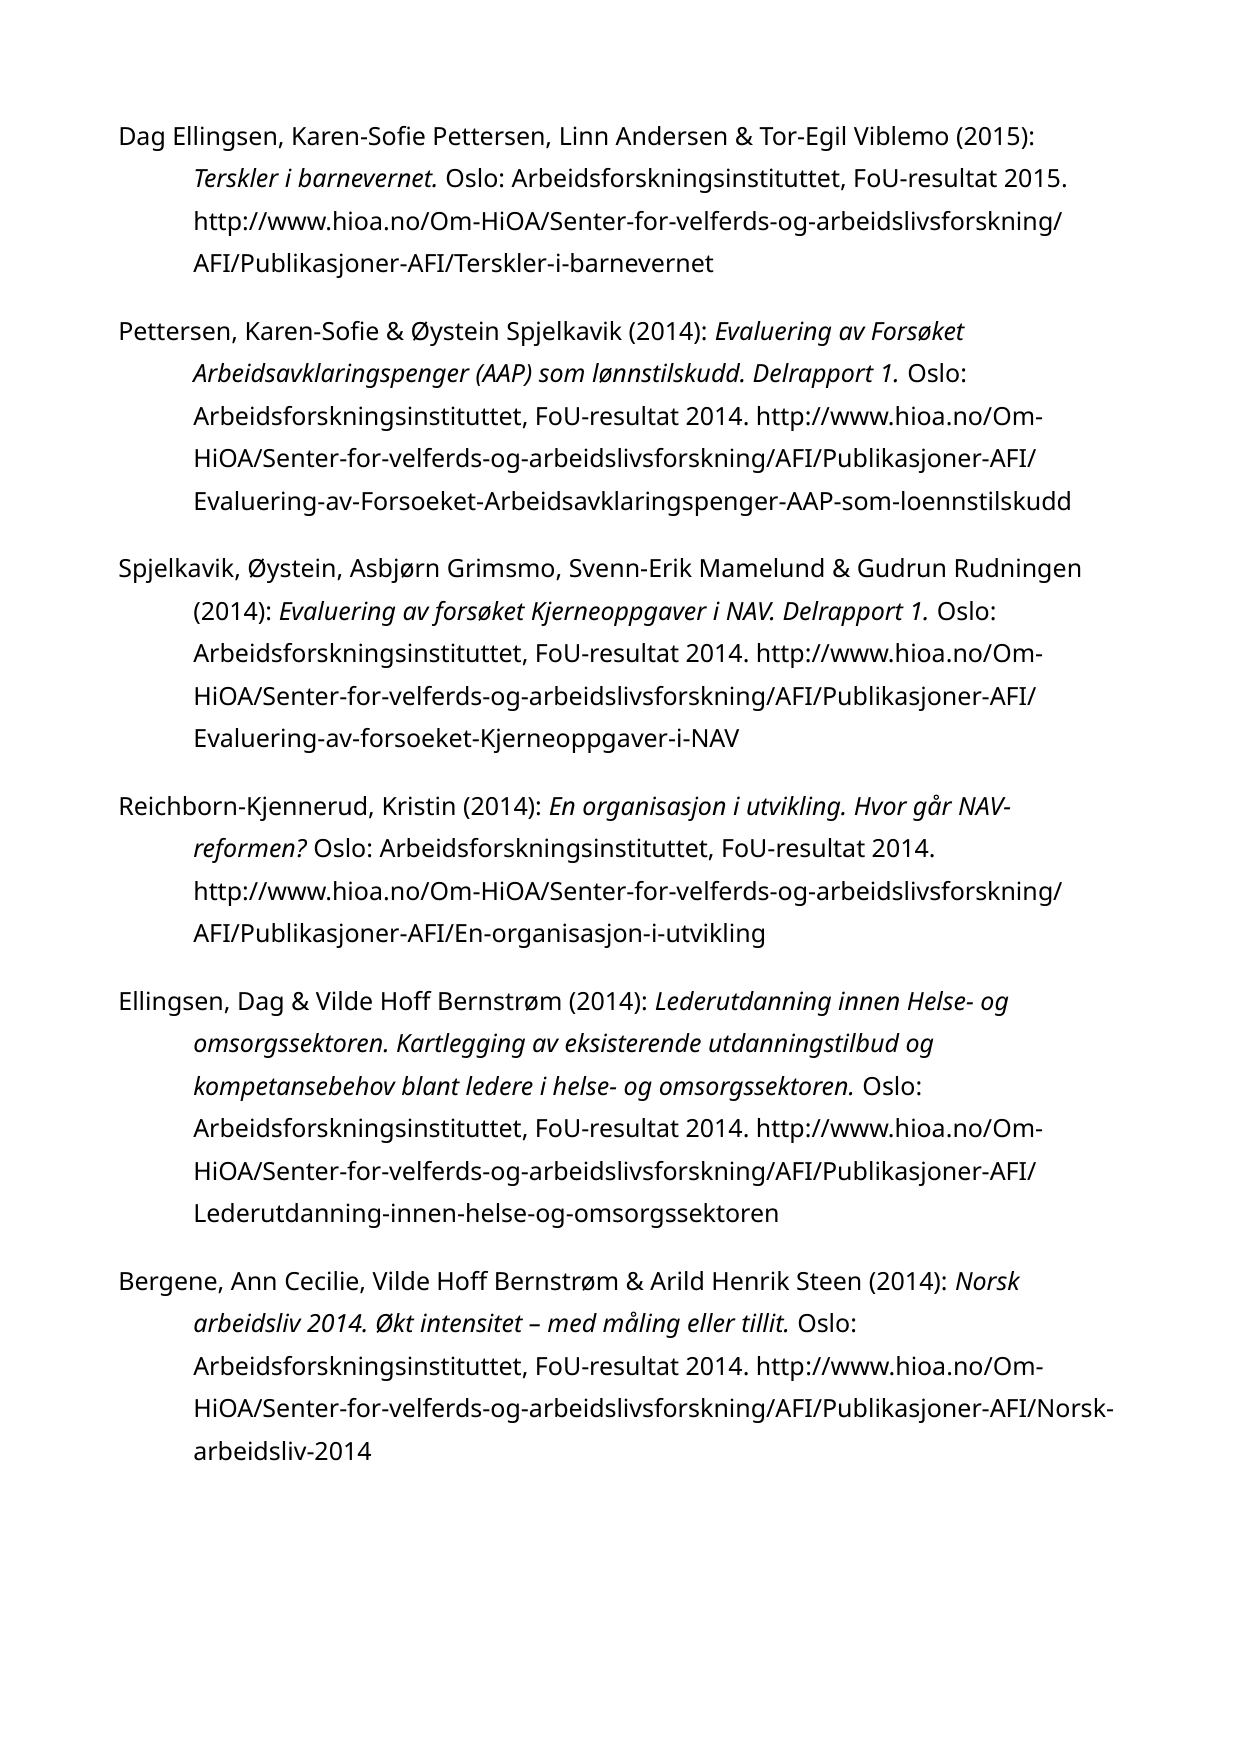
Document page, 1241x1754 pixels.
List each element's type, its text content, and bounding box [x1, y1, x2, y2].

list Bergene, Ann Cecilie, Vilde Hoff Bernstrøm & Arild Henrik Steen (2014): Norsk arbeidsliv 2014. Økt intensitet – med måling eller tillit. Oslo: Arbeidsforskningsinstituttet, FoU-resultat 2014. http://www.hioa.no/Om-HiOA/Senter-for-velferds-og-arbeidslivsforskning/AFI/Publikasjoner-AFI/Norsk-arbeidsliv-2014 [118, 1263, 1122, 1467]
list Ellingsen, Dag & Vilde Hoff Bernstrøm (2014): Lederutdanning innen Helse- og omsorgssektoren. Kartlegging av eksisterende utdanningstilbud og kompetansebehov blant ledere i helse- og omsorgssektoren. Oslo: Arbeidsforskningsinstituttet, FoU-resultat 2014. http://www.hioa.no/Om-HiOA/Senter-for-velferds-og-arbeidslivsforskning/AFI/Publikasjoner-AFI/Lederutdanning-innen-helse-og-omsorgssektoren [118, 983, 1122, 1230]
list Spjelkavik, Øystein, Asbjørn Grimsmo, Svenn-Erik Mamelund & Gudrun Rudningen (2014): Evaluering av forsøket Kjerneoppgaver i NAV. Delrapport 1. Oslo: Arbeidsforskningsinstituttet, FoU-resultat 2014. http://www.hioa.no/Om-HiOA/Senter-for-velferds-og-arbeidslivsforskning/AFI/Publikasjoner-AFI/Evaluering-av-forsoeket-Kjerneoppgaver-i-NAV [118, 551, 1122, 755]
list Dag Ellingsen, Karen-Sofie Pettersen, Linn Andersen & Tor-Egil Viblemo (2015): Terskler i barnevernet. Oslo: Arbeidsforskningsinstituttet, FoU-resultat 2015. http://www.hioa.no/Om-HiOA/Senter-for-velferds-og-arbeidslivsforskning/AFI/Publikasjoner-AFI/Terskler-i-barnevernet [118, 118, 1122, 280]
list Pettersen, Karen-Sofie & Øystein Spjelkavik (2014): Evaluering av Forsøket Arbeidsavklaringspenger (AAP) som lønnstilskudd. Delrapport 1. Oslo: Arbeidsforskningsinstituttet, FoU-resultat 2014. http://www.hioa.no/Om-HiOA/Senter-for-velferds-og-arbeidslivsforskning/AFI/Publikasjoner-AFI/Evaluering-av-Forsoeket-Arbeidsavklaringspenger-AAP-som-loennstilskudd [118, 313, 1122, 517]
list Reichborn-Kjennerud, Kristin (2014): En organisasjon i utvikling. Hvor går NAV-reformen? Oslo: Arbeidsforskningsinstituttet, FoU-resultat 2014. http://www.hioa.no/Om-HiOA/Senter-for-velferds-og-arbeidslivsforskning/AFI/Publikasjoner-AFI/En-organisasjon-i-utvikling [118, 788, 1122, 950]
